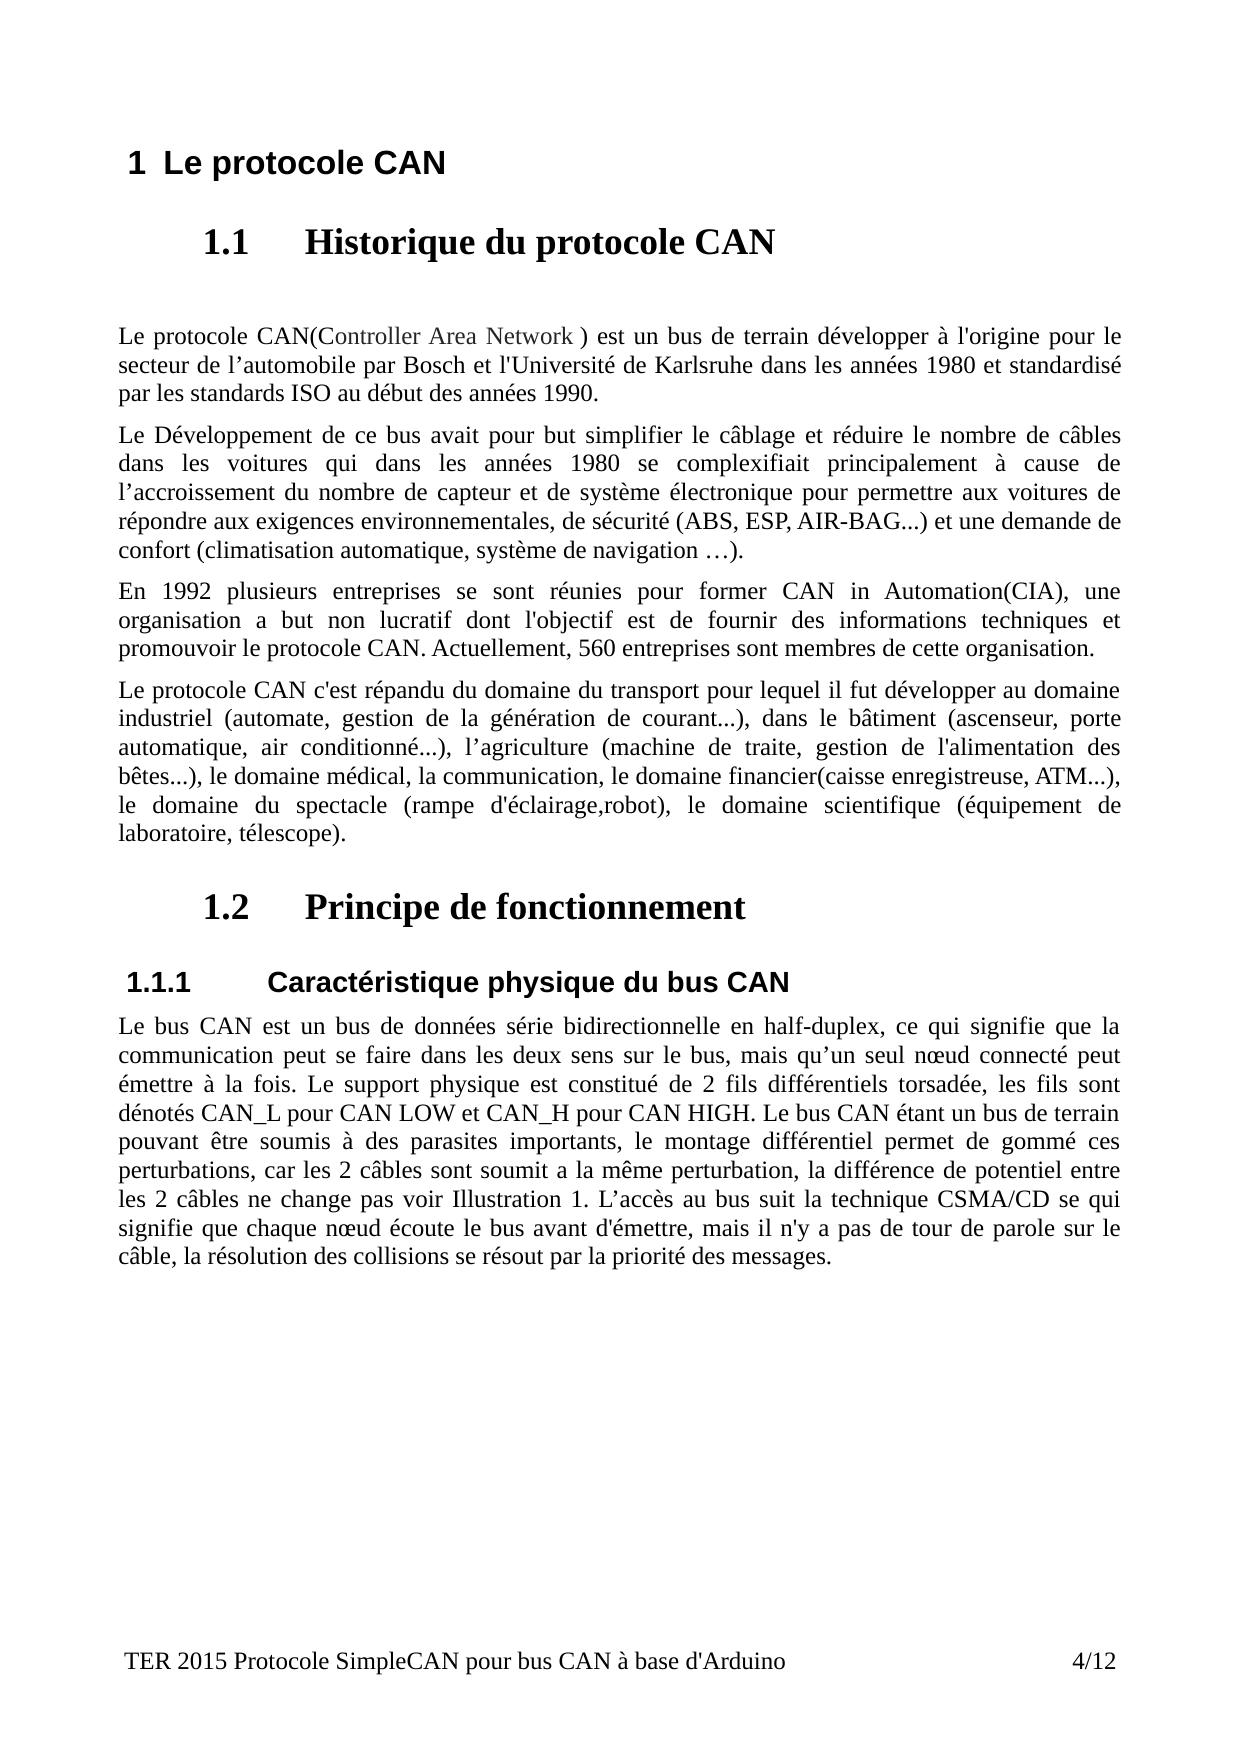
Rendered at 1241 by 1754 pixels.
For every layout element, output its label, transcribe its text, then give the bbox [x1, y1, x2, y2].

text En 1992 plusieurs entreprises se sont réunies pour former CAN in Automation(CIA), une organisation a but non lucratif dont l'objectif est de fournir des informations techniques et promouvoir le protocole CAN. Actuellement, 560 entreprises sont membres de cette organisation. [118, 576, 1122, 662]
text Le bus CAN est un bus de données série bidirectionnelle en half-duplex, ce qui signifie que la communication peut se faire dans les deux sens sur le bus, mais qu’un seul nœud connecté peut émettre à la fois. Le support physique est constitué de 2 fils différentiels torsadée, les fils sont dénotés CAN_L pour CAN LOW et CAN_H pour CAN HIGH. Le bus CAN étant un bus de terrain pouvant être soumis à des parasites importants, le montage différentiel permet de gommé ces perturbations, car les 2 câbles sont soumit a la même perturbation, la différence de potentiel entre les 2 câbles ne change pas voir Illustration 1. L’accès au bus suit la technique CSMA/CD se qui signifie que chaque nœud écoute le bus avant d'émettre, mais il n'y a pas de tour de parole sur le câble, la résolution des collisions se résout par la priorité des messages. [118, 1011, 1122, 1270]
subtitle Historique du protocole CAN [193, 219, 1122, 262]
subtitle Caractéristique physique du bus CAN [118, 965, 1122, 999]
subtitle Le protocole CAN [118, 143, 1122, 182]
subtitle Principe de fonctionnement [193, 885, 1122, 928]
text Le Développement de ce bus avait pour but simplifier le câblage et réduire le nombre de câbles dans les voitures qui dans les années 1980 se complexifiait principalement à cause de l’accroissement du nombre de capteur et de système électronique pour permettre aux voitures de répondre aux exigences environnementales, de sécurité (ABS, ESP, AIR-BAG...) et une demande de confort (climatisation automatique, système de navigation …). [118, 420, 1122, 563]
text Le protocole CAN(Controller Area Network ) est un bus de terrain développer à l'origine pour le secteur de l’automobile par Bosch et l'Université de Karlsruhe dans les années 1980 et standardisé par les standards ISO au début des années 1990. [118, 321, 1122, 407]
text Le protocole CAN c'est répandu du domaine du transport pour lequel il fut développer au domaine industriel (automate, gestion de la génération de courant...), dans le bâtiment (ascenseur, porte automatique, air conditionné...), l’agriculture (machine de traite, gestion de l'alimentation des bêtes...), le domaine médical, la communication, le domaine financier(caisse enregistreuse, ATM...), le domaine du spectacle (rampe d'éclairage,robot), le domaine scientifique (équipement de laboratoire, télescope). [118, 675, 1122, 847]
